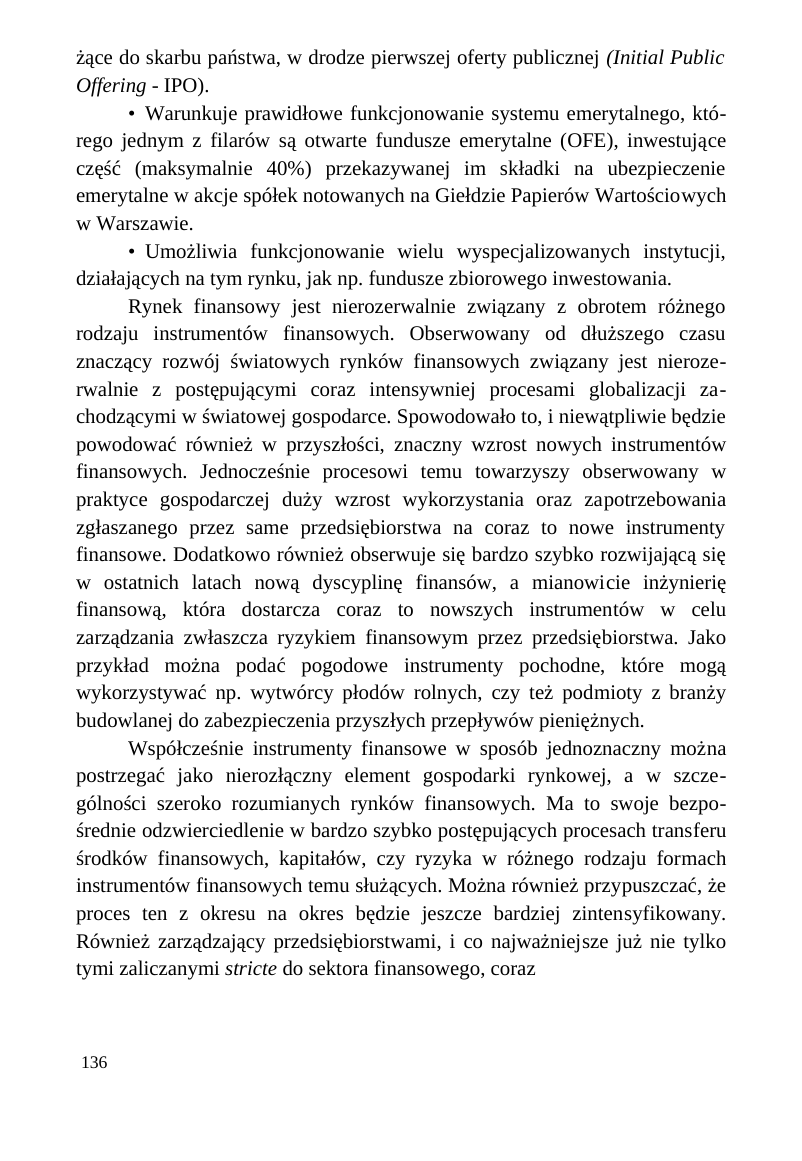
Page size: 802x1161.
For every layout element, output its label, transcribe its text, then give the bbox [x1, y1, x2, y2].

text Współcześnie instrumenty finansowe w sposób jednoznaczny moż­na postrzegać jako nierozłączny element gospodarki rynkowej, a w szcze­gólności szeroko rozumianych rynków finansowych. Ma to swoje bezpo­średnie odzwierciedlenie w bardzo szybko postępujących procesach trans­feru środków finansowych, kapitałów, czy ryzyka w różnego rodzaju for­mach instrumentów finansowych temu służących. Można również przy­puszczać, że proces ten z okresu na okres będzie jeszcze bardziej zinten­syfikowany. Również zarządzający przedsiębiorstwami, i co najważniej­sze już nie tylko tymi zaliczanymi stricte do sektora finansowego, coraz [76, 735, 726, 980]
list Warunkuje prawidłowe funkcjonowanie systemu emerytalnego, któ­rego jednym z filarów są otwarte fundusze emerytalne (OFE), inwestują­ce część (maksymalnie 40%) przekazywanej im składki na ubezpieczenie emerytalne w akcje spółek notowanych na Giełdzie Papierów Wartościo­wych w Warszawie. [76, 101, 726, 235]
text żące do skarbu państwa, w drodze pierwszej oferty publicznej (Initial Public Offering - IPO). [76, 45, 726, 97]
list Umożliwia funkcjonowanie wielu wyspecjalizowanych instytucji, działających na tym rynku, jak np. fundusze zbiorowego inwestowania. [76, 238, 726, 290]
text 136 [81, 1052, 114, 1073]
text Rynek finansowy jest nierozerwalnie związany z obrotem różnego rodzaju instrumentów finansowych. Obserwowany od dłuższego czasu znaczący rozwój światowych rynków finansowych związany jest nieroze­rwalnie z postępującymi coraz intensywniej procesami globalizacji za­chodzącymi w światowej gospodarce. Spowodowało to, i niewątpliwie będzie powodować również w przyszłości, znaczny wzrost nowych in­strumentów finansowych. Jednocześnie procesowi temu towarzyszy ob­serwowany w praktyce gospodarczej duży wzrost wykorzystania oraz za­potrzebowania zgłaszanego przez same przedsiębiorstwa na coraz to nowe instrumenty finansowe. Dodatkowo również obserwuje się bardzo szybko rozwijającą się w ostatnich latach nową dyscyplinę finansów, a mianowi­cie inżynierię finansową, która dostarcza coraz to nowszych instrumen­tów w celu zarządzania zwłaszcza ryzykiem finansowym przez przedsię­biorstwa. Jako przykład można podać pogodowe instrumenty pochodne, które mogą wykorzystywać np. wytwórcy płodów rolnych, czy też pod­mioty z branży budowlanej do zabezpieczenia przyszłych przepływów pieniężnych. [76, 294, 726, 732]
